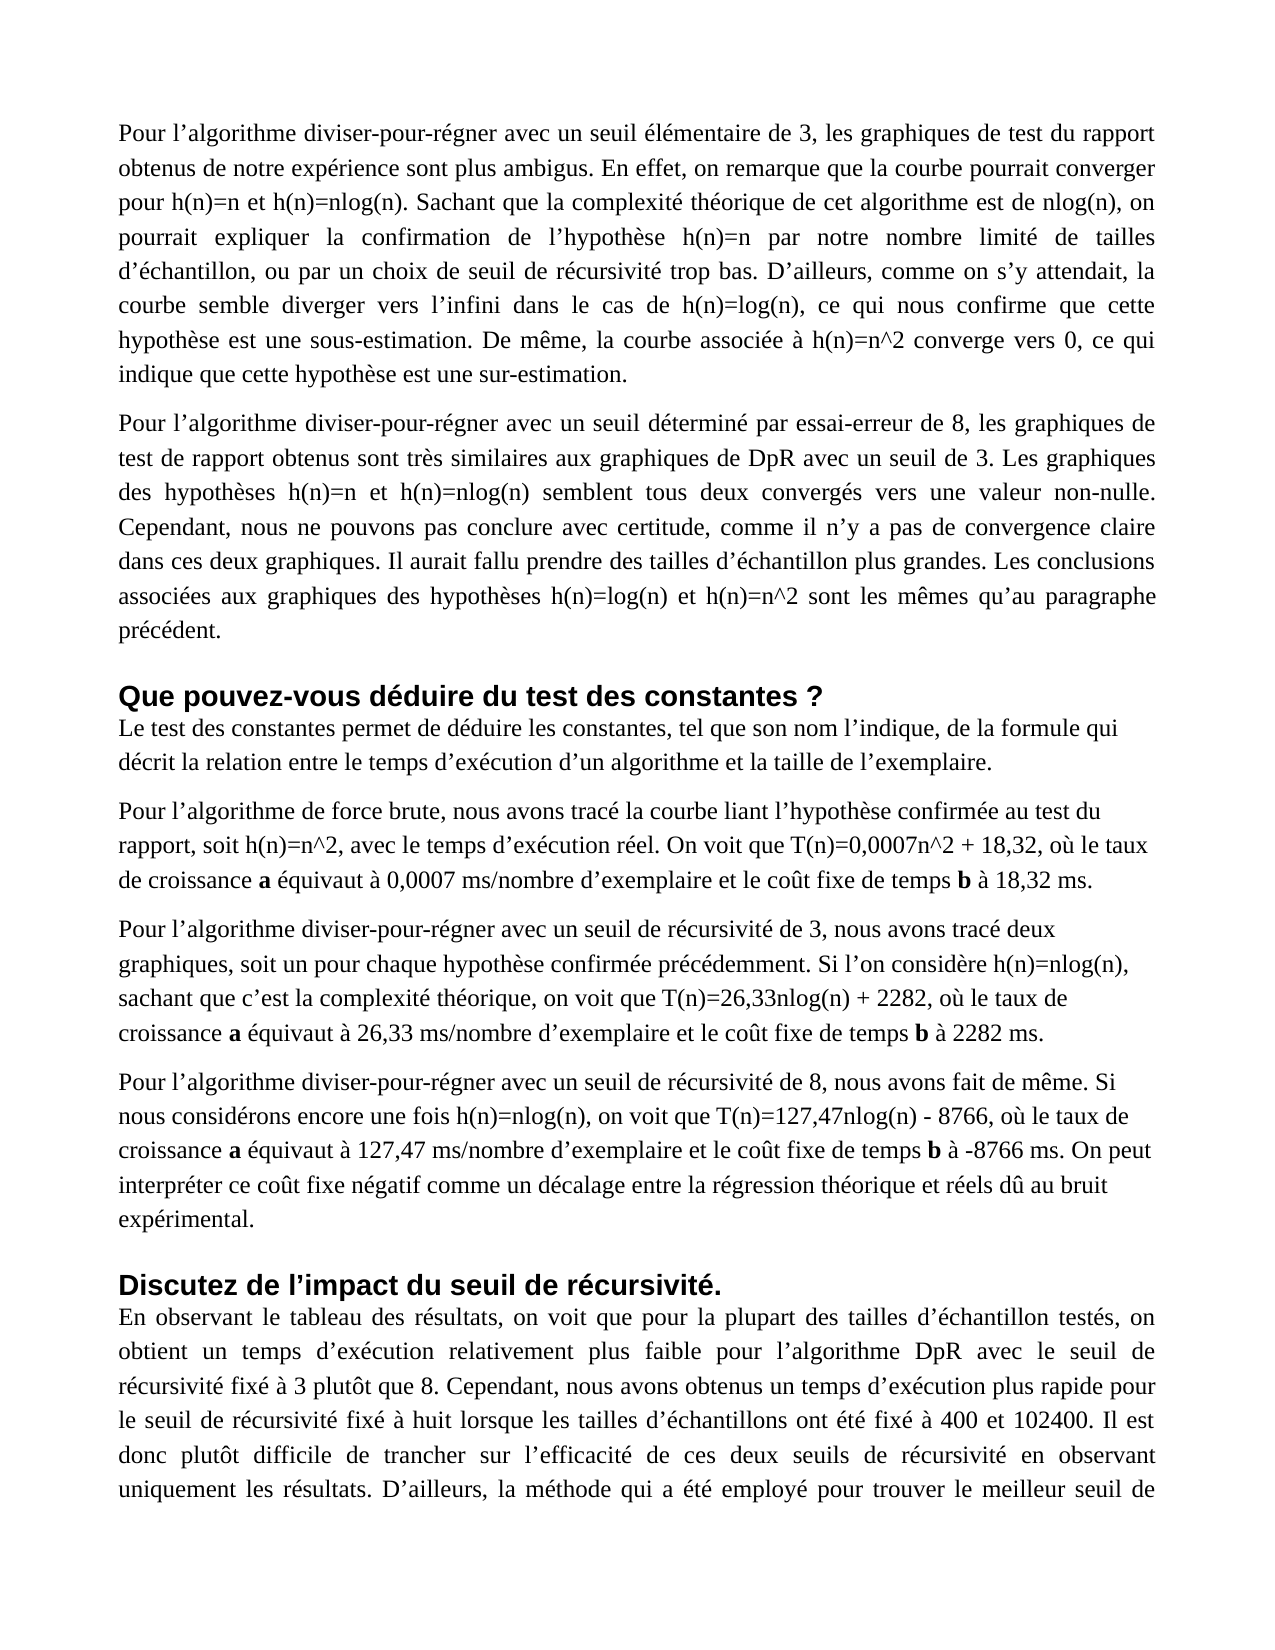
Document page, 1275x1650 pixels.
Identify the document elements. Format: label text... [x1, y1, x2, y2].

subtitle Que pouvez-vous déduire du test des constantes ? [118, 679, 1157, 713]
text Pour l’algorithme diviser-pour-régner avec un seuil de récursivité de 8, nous avons fait de même. Si nous considérons encore une fois h(n)=nlog(n), on voit que T(n)=127,47nlog(n) - 8766, où le taux de croissance a équivaut à 127,47 ms/nombre d’exemplaire et le coût fixe de temps b à -8766 ms. On peut interpréter ce coût fixe négatif comme un décalage entre la régression théorique et réels dû au bruit expérimental. [118, 1067, 1157, 1233]
subtitle Discutez de l’impact du seuil de récursivité. [118, 1268, 1157, 1302]
text Pour l’algorithme diviser-pour-régner avec un seuil déterminé par essai-erreur de 8, les graphiques de test de rapport obtenus sont très similaires aux graphiques de DpR avec un seuil de 3. Les graphiques des hypothèses h(n)=n et h(n)=nlog(n) semblent tous deux convergés vers une valeur non-nulle. Cependant, nous ne pouvons pas conclure avec certitude, comme il n’y a pas de convergence claire dans ces deux graphiques. Il aurait fallu prendre des tailles d’échantillon plus grandes. Les conclusions associées aux graphiques des hypothèses h(n)=log(n) et h(n)=n^2 sont les mêmes qu’au paragraphe précédent. [118, 408, 1157, 644]
text Le test des constantes permet de déduire les constantes, tel que son nom l’indique, de la formule qui décrit la relation entre le temps d’exécution d’un algorithme et la taille de l’exemplaire. [118, 713, 1157, 776]
text Pour l’algorithme diviser-pour-régner avec un seuil élémentaire de 3, les graphiques de test du rapport obtenus de notre expérience sont plus ambigus. En effet, on remarque que la courbe pourrait converger pour h(n)=n et h(n)=nlog(n). Sachant que la complexité théorique de cet algorithme est de nlog(n), on pourrait expliquer la confirmation de l’hypothèse h(n)=n par notre nombre limité de tailles d’échantillon, ou par un choix de seuil de récursivité trop bas. D’ailleurs, comme on s’y attendait, la courbe semble diverger vers l’infini dans le cas de h(n)=log(n), ce qui nous confirme que cette hypothèse est une sous-estimation. De même, la courbe associée à h(n)=n^2 converge vers 0, ce qui indique que cette hypothèse est une sur-estimation. [118, 118, 1157, 388]
text En observant le tableau des résultats, on voit que pour la plupart des tailles d’échantillon testés, on obtient un temps d’exécution relativement plus faible pour l’algorithme DpR avec le seuil de récursivité fixé à 3 plutôt que 8. Cependant, nous avons obtenus un temps d’exécution plus rapide pour le seuil de récursivité fixé à huit lorsque les tailles d’échantillons ont été fixé à 400 et 102400. Il est donc plutôt difficile de trancher sur l’efficacité de ces deux seuils de récursivité en observant uniquement les résultats. D’ailleurs, la méthode qui a été employé pour trouver le meilleur seuil de [118, 1302, 1157, 1503]
text Pour l’algorithme diviser-pour-régner avec un seuil de récursivité de 3, nous avons tracé deux graphiques, soit un pour chaque hypothèse confirmée précédemment. Si l’on considère h(n)=nlog(n), sachant que c’est la complexité théorique, on voit que T(n)=26,33nlog(n) + 2282, où le taux de croissance a équivaut à 26,33 ms/nombre d’exemplaire et le coût fixe de temps b à 2282 ms. [118, 914, 1157, 1046]
text Pour l’algorithme de force brute, nous avons tracé la courbe liant l’hypothèse confirmée au test du rapport, soit h(n)=n^2, avec le temps d’exécution réel. On voit que T(n)=0,0007n^2 + 18,32, où le taux de croissance a équivaut à 0,0007 ms/nombre d’exemplaire et le coût fixe de temps b à 18,32 ms. [118, 796, 1157, 894]
